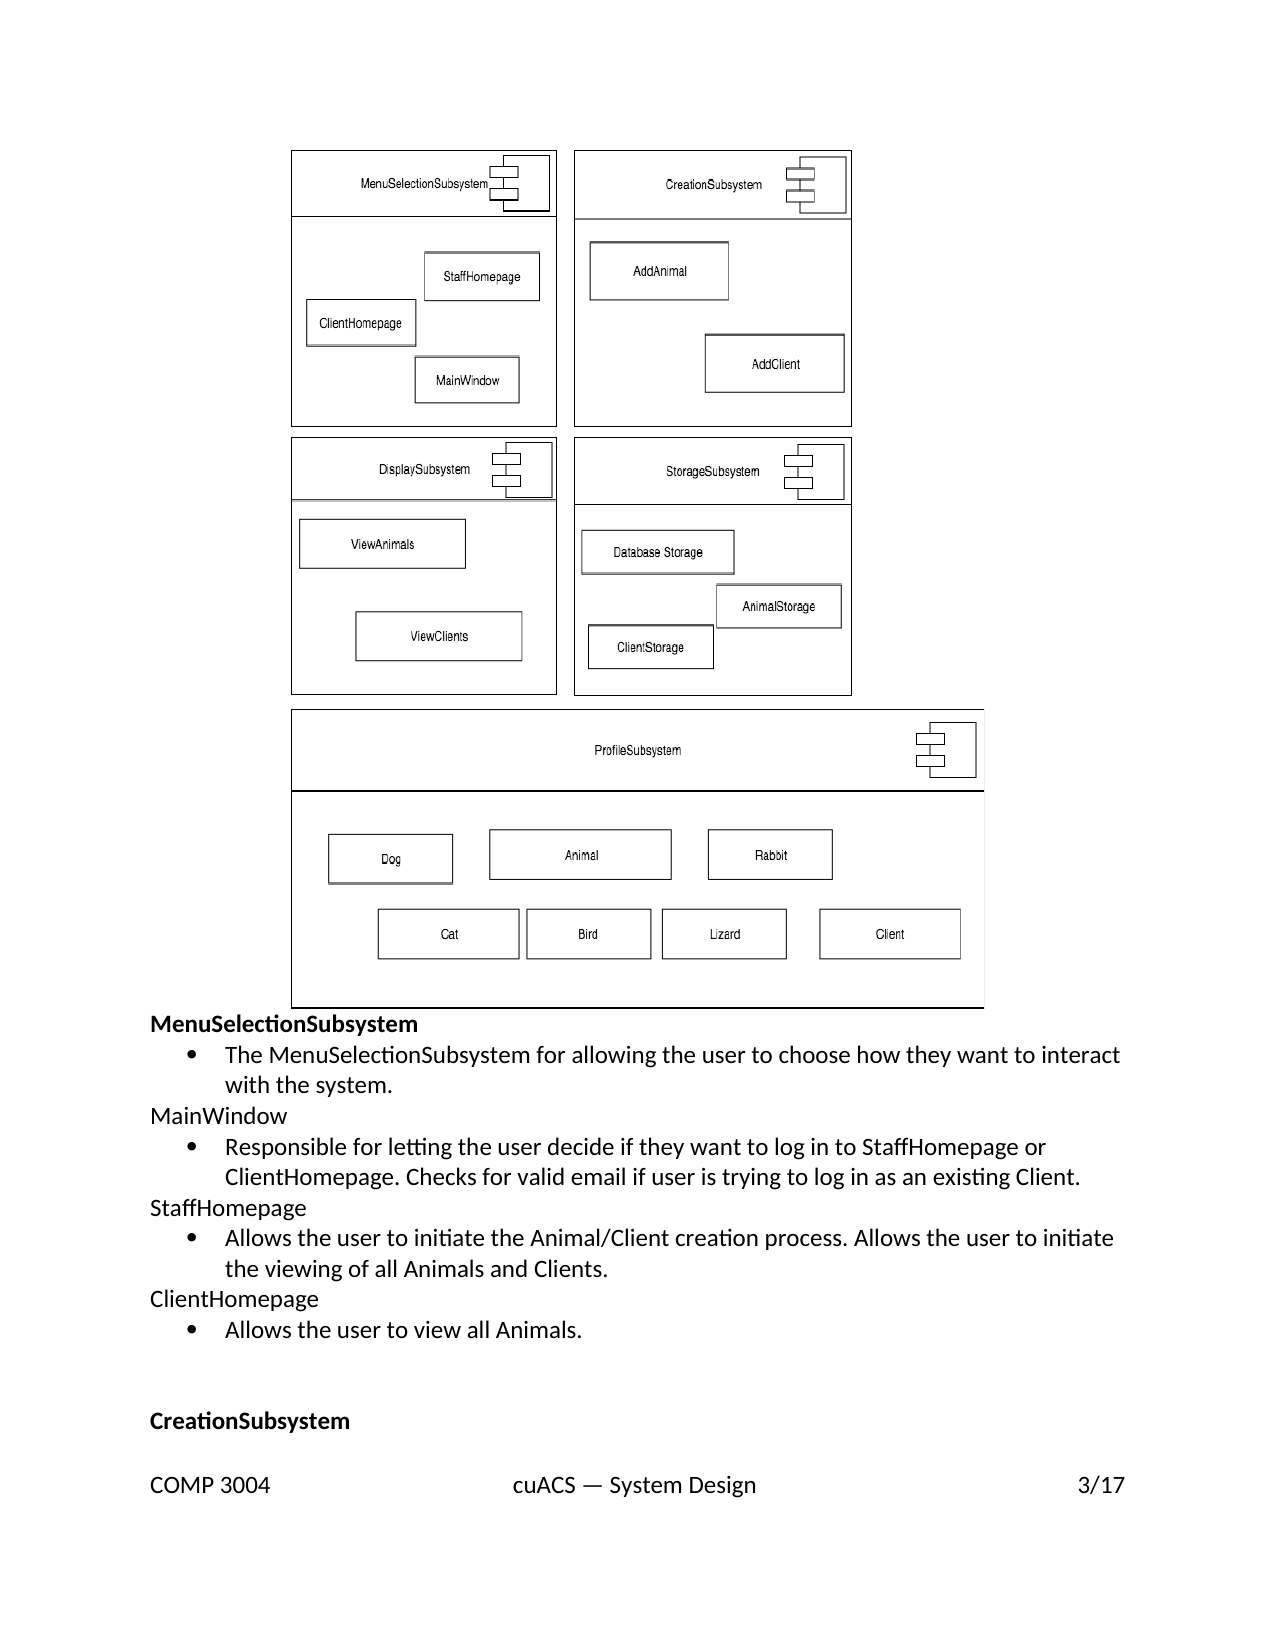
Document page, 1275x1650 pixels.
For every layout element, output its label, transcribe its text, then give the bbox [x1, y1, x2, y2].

list Allows the user to initiate the Animal/Client creation process. Allows the user to initiate the viewing of all Animals and Clients. [187, 1222, 1125, 1283]
text MainWindow [150, 1100, 1125, 1131]
text ClientHomepage [150, 1283, 1125, 1314]
list The MenuSelectionSubsystem for allowing the user to choose how they want to interact with the system. [187, 1039, 1125, 1100]
text CreationSubsystem [150, 1405, 1125, 1436]
text StaffHomepage [150, 1192, 1125, 1222]
list Allows the user to view all Animals. [187, 1314, 1125, 1344]
list Responsible for letting the user decide if they want to log in to StaffHomepage or ClientHomepage. Checks for valid email if user is trying to log in as an existing Client. [187, 1131, 1125, 1192]
picture [290, 150, 985, 1009]
text MenuSelectionSubsystem [150, 1009, 1125, 1039]
